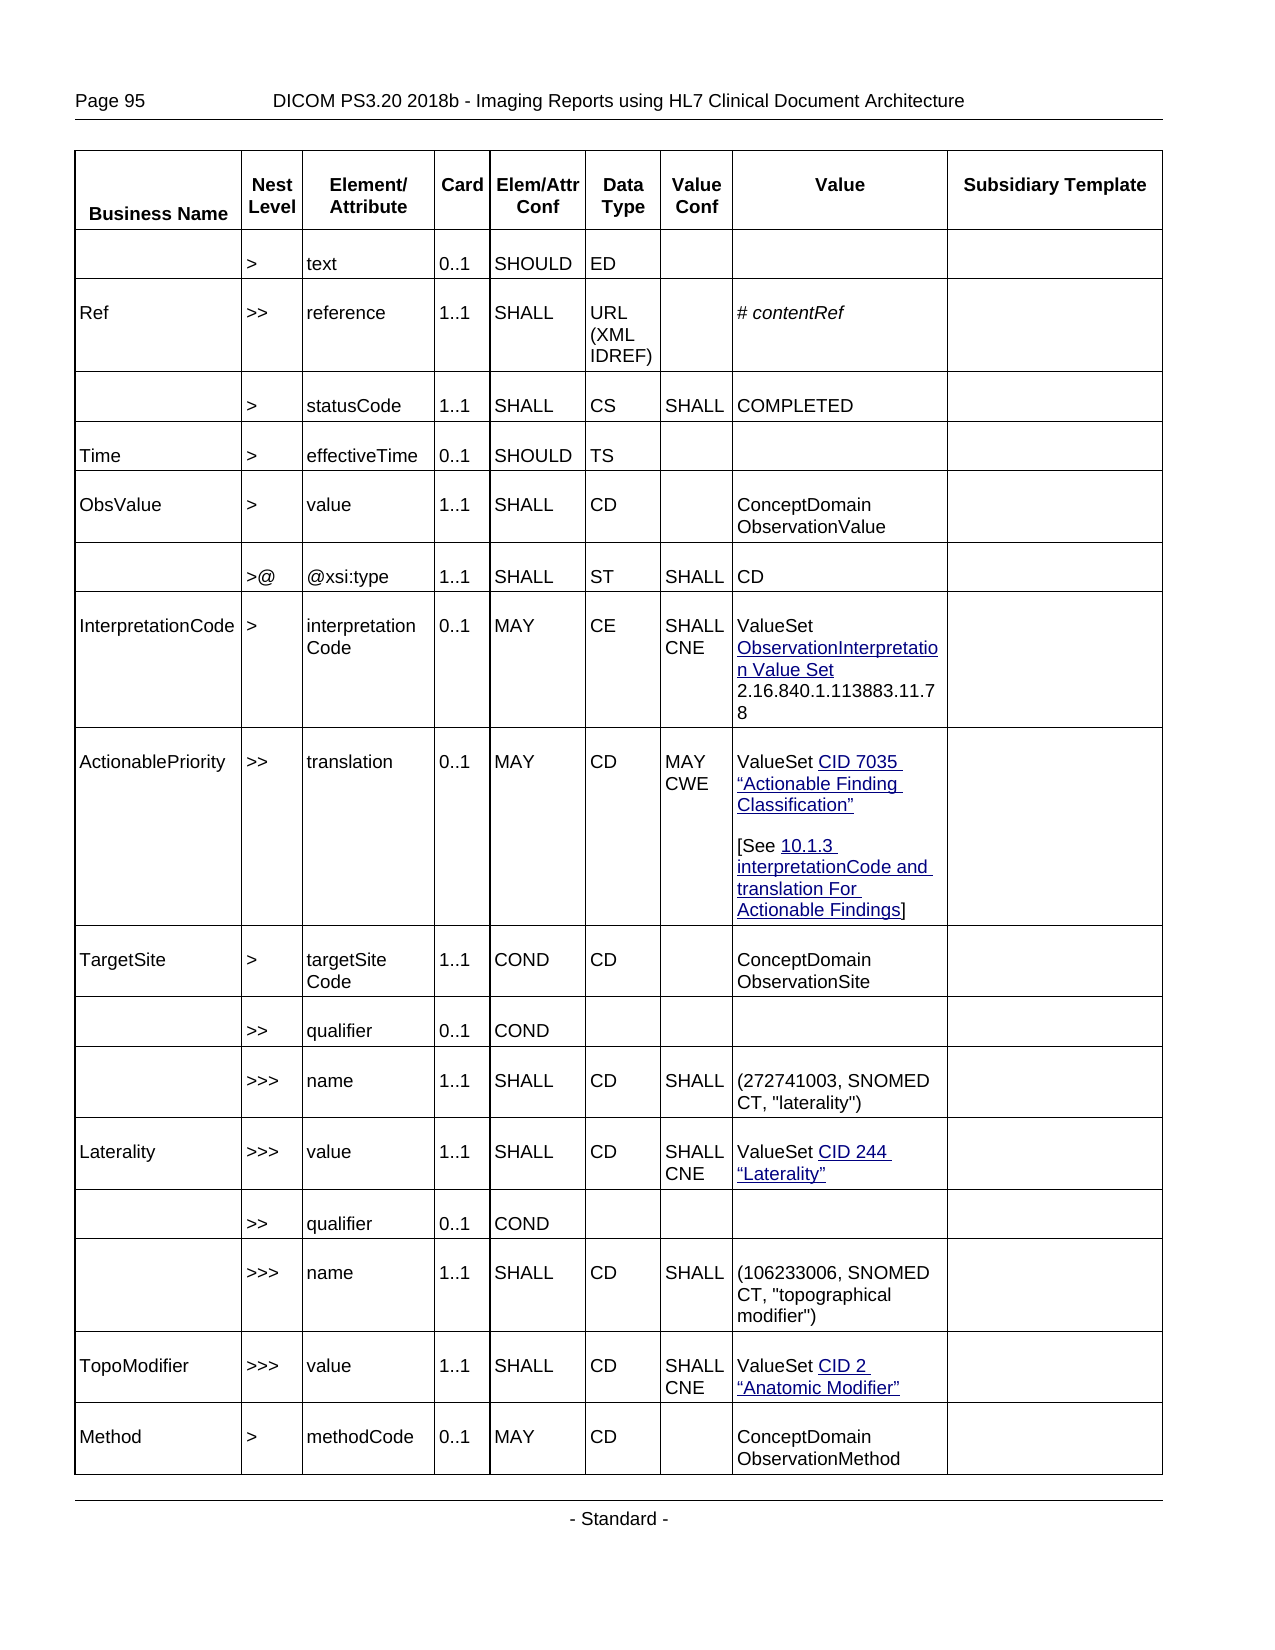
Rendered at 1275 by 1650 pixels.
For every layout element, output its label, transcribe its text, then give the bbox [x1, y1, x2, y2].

table_cell Ref [76, 279, 241, 371]
table_cell >> [242, 279, 302, 371]
table_cell SHALL [491, 1332, 585, 1402]
table_cell > [242, 926, 302, 996]
table_cell ST [586, 543, 660, 591]
table_cell MAY CWE [661, 728, 732, 925]
table_cell TS [586, 422, 660, 470]
table_header Data Type [586, 151, 660, 228]
table_cell SHALL [661, 1239, 732, 1331]
table_cell CD [586, 1239, 660, 1331]
table_cell >>> [242, 1118, 302, 1188]
table_cell [661, 997, 732, 1046]
table_cell > [242, 230, 302, 278]
table_cell [76, 1190, 241, 1238]
table_cell SHALL [491, 372, 585, 421]
table_cell [948, 1190, 1162, 1238]
table_cell interpretation​Code [303, 592, 434, 727]
table_cell name [303, 1047, 434, 1117]
table_cell [733, 422, 947, 470]
table_cell 1..1 [435, 372, 489, 421]
table_cell 0..1 [435, 997, 489, 1046]
table_cell MAY [491, 592, 585, 727]
table_cell Target​Site [76, 926, 241, 996]
table_cell Concept​Domain ObservationValue [733, 471, 947, 542]
table_cell [948, 997, 1162, 1046]
table_header Value Conf [661, 151, 732, 228]
table_cell SHALL [491, 1118, 585, 1188]
table_cell [733, 230, 947, 278]
table_cell [948, 471, 1162, 542]
table_cell Actionable​Priority [76, 728, 241, 925]
table_cell Obs​Value [76, 471, 241, 542]
table_cell COND [491, 926, 585, 996]
table_cell > [242, 372, 302, 421]
table_cell [586, 997, 660, 1046]
table_cell SHALL [491, 471, 585, 542]
table_cell CD [586, 1332, 660, 1402]
table_cell 1..1 [435, 1047, 489, 1117]
table_cell (106233006, SNOMED CT, "topographical modifier") [733, 1239, 947, 1331]
table_cell CD [733, 543, 947, 591]
table_cell text [303, 230, 434, 278]
table_cell [661, 230, 732, 278]
table_cell status​Code [303, 372, 434, 421]
table_cell SHALL [661, 1047, 732, 1117]
table_cell ValueSet CID 244 “Laterality” [733, 1118, 947, 1188]
table_cell CD [586, 1118, 660, 1188]
table_cell [586, 1190, 660, 1238]
table_header Value [733, 151, 947, 228]
table_cell ValueSet ObservationInterpretation Value Set 2.16.840.1.113883.11.78 [733, 592, 947, 727]
table_cell SHALL CNE [661, 1332, 732, 1402]
table_header Element/​Attribute [303, 151, 434, 228]
table_cell SHALL [661, 543, 732, 591]
table_cell [76, 230, 241, 278]
table_cell method​Code [303, 1403, 434, 1473]
table_cell [661, 279, 732, 371]
table_cell >>> [242, 1239, 302, 1331]
table_cell [948, 422, 1162, 470]
table_cell 1..1 [435, 1332, 489, 1402]
table_cell 1..1 [435, 279, 489, 371]
table_cell 0..1 [435, 1190, 489, 1238]
table_cell [948, 1118, 1162, 1188]
table_cell > [242, 592, 302, 727]
table_cell [948, 543, 1162, 591]
table_cell MAY [491, 728, 585, 925]
table_cell qualifier [303, 997, 434, 1046]
table_cell [948, 279, 1162, 371]
table_cell [661, 422, 732, 470]
table_cell SHALL CNE [661, 1118, 732, 1188]
table_cell @xsi:type [303, 543, 434, 591]
table_cell # content​Ref [733, 279, 947, 371]
table_cell [948, 230, 1162, 278]
table_header Business Name [76, 151, 241, 228]
table_cell ValueSet CID 7035 “Actionable Finding Classification” [See 10.1.3 interpretationCode and translation For Actionable Findings] [733, 728, 947, 925]
table_cell SHALL [491, 279, 585, 371]
table_cell [948, 1047, 1162, 1117]
table_cell CE [586, 592, 660, 727]
table_cell MAY [491, 1403, 585, 1473]
table_cell Topo​Modifier [76, 1332, 241, 1402]
table_cell >@ [242, 543, 302, 591]
table_cell [948, 592, 1162, 727]
table_cell value [303, 1118, 434, 1188]
table_cell Concept​Domain ObservationMethod [733, 1403, 947, 1473]
table_cell name [303, 1239, 434, 1331]
table_cell 1..1 [435, 926, 489, 996]
table_cell [661, 1403, 732, 1473]
table_cell [76, 543, 241, 591]
table_cell > [242, 1403, 302, 1473]
table_cell 0..1 [435, 728, 489, 925]
table_cell [661, 1190, 732, 1238]
table_cell [948, 372, 1162, 421]
table_cell Time [76, 422, 241, 470]
table_cell CD [586, 1403, 660, 1473]
table_cell 0..1 [435, 230, 489, 278]
table_cell SHOULD [491, 422, 585, 470]
table_cell > [242, 422, 302, 470]
table_cell COMPLETED [733, 372, 947, 421]
table_cell [948, 728, 1162, 925]
table_cell 1..1 [435, 543, 489, 591]
table_cell [948, 926, 1162, 996]
table_header Subsidiary Template [948, 151, 1162, 228]
table_header Nest Level [242, 151, 302, 228]
table_cell SHOULD [491, 230, 585, 278]
table_cell [76, 997, 241, 1046]
table_cell CD [586, 471, 660, 542]
table_cell >> [242, 1190, 302, 1238]
table_cell COND [491, 1190, 585, 1238]
table_cell >> [242, 997, 302, 1046]
table_cell [948, 1403, 1162, 1473]
table_cell value [303, 1332, 434, 1402]
table_cell 0..1 [435, 422, 489, 470]
table_cell SHALL [491, 543, 585, 591]
table_cell SHALL [491, 1239, 585, 1331]
table_cell [76, 1239, 241, 1331]
table_cell reference [303, 279, 434, 371]
table_cell CD [586, 728, 660, 925]
table_cell SHALL [491, 1047, 585, 1117]
table_cell >> [242, 728, 302, 925]
table_cell 0..1 [435, 592, 489, 727]
table_cell translation [303, 728, 434, 925]
table_cell > [242, 471, 302, 542]
table_cell 1..1 [435, 471, 489, 542]
table_cell 1..1 [435, 1239, 489, 1331]
table_cell >>> [242, 1047, 302, 1117]
table_cell Concept​Domain ObservationSite [733, 926, 947, 996]
table_cell [76, 372, 241, 421]
table_cell [661, 471, 732, 542]
table_cell (272741003, SNOMED CT, "laterality") [733, 1047, 947, 1117]
table_cell ValueSet CID 2 “Anatomic Modifier” [733, 1332, 947, 1402]
table_cell target​Site​Code [303, 926, 434, 996]
table_cell [733, 1190, 947, 1238]
table_cell 1..1 [435, 1118, 489, 1188]
table_cell >>> [242, 1332, 302, 1402]
table_cell [661, 926, 732, 996]
table_cell [948, 1239, 1162, 1331]
table_cell ED [586, 230, 660, 278]
table_cell qualifier [303, 1190, 434, 1238]
table_cell Laterality [76, 1118, 241, 1188]
table_cell effective​Time [303, 422, 434, 470]
table_cell [948, 1332, 1162, 1402]
table_cell CS [586, 372, 660, 421]
table_cell [733, 997, 947, 1046]
table_cell SHALL CNE [661, 592, 732, 727]
table_header Elem/Attr Conf [491, 151, 585, 228]
table_cell URL (XML IDREF) [586, 279, 660, 371]
table_cell CD [586, 926, 660, 996]
table_cell Method [76, 1403, 241, 1473]
table_header Card [435, 151, 489, 228]
table_cell [76, 1047, 241, 1117]
table_cell 0..1 [435, 1403, 489, 1473]
table_cell Interpretation​Code [76, 592, 241, 727]
table_cell value [303, 471, 434, 542]
table_cell CD [586, 1047, 660, 1117]
table_cell COND [491, 997, 585, 1046]
table_cell SHALL [661, 372, 732, 421]
